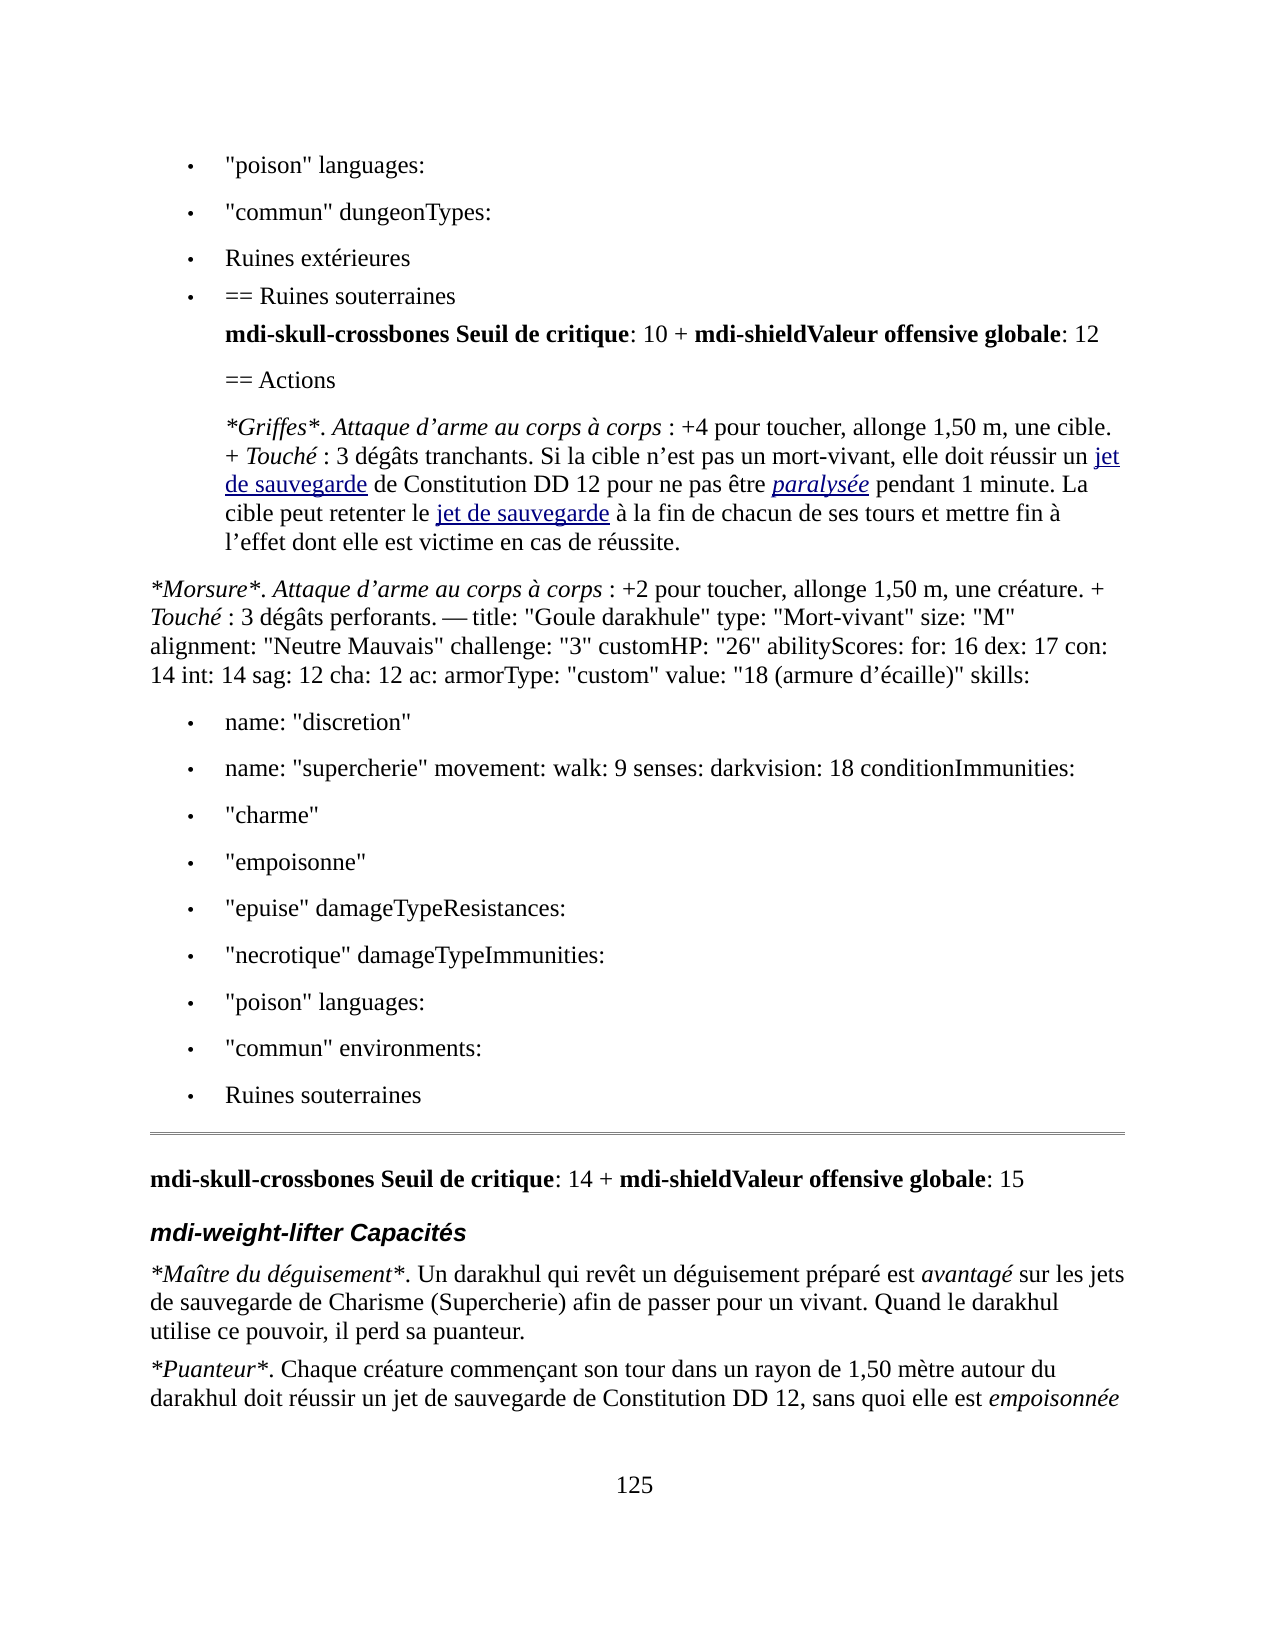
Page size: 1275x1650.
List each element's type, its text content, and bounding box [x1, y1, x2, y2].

list "commun" environments: [187, 1033, 1125, 1062]
list "poison" languages: [187, 150, 1125, 179]
list "epuise" damageTypeResistances: [187, 893, 1125, 922]
text *Puanteur*. Chaque créature commençant son tour dans un rayon de 1,50 mètre autour du darakhul doit réussir un jet de sauvegarde de Constitution DD 12, sans quoi elle est empoisonnée [150, 1354, 1125, 1411]
list "necrotique" damageTypeImmunities: [187, 940, 1125, 969]
list "charme" [187, 800, 1125, 829]
subtitle mdi-weight-lifter Capacités [150, 1218, 1125, 1246]
text mdi-skull-crossbones Seuil de critique: 14 + mdi-shieldValeur offensive globale: 15 [150, 1164, 1125, 1193]
list mdi-skull-crossbones Seuil de critique: 10 + mdi-shieldValeur offensive globale: 12 [187, 319, 1125, 347]
list "empoisonne" [187, 847, 1125, 875]
text *Maître du déguisement*. Un darakhul qui revêt un déguisement préparé est avantagé sur les jets de sauvegarde de Charisme (Supercherie) afin de passer pour un vivant. Quand le darakhul utilise ce pouvoir, il perd sa puanteur. [150, 1259, 1125, 1345]
list name: "supercherie" movement: walk: 9 senses: darkvision: 18 conditionImmunities: [187, 753, 1125, 782]
list "commun" dungeonTypes: [187, 197, 1125, 225]
list == Actions [187, 365, 1125, 394]
text *Morsure*. Attaque d’arme au corps à corps : +2 pour toucher, allonge 1,50 m, une créature. + Touché : 3 dégâts perforants. — title: "Goule darakhule" type: "Mort-vivant" size: "M" alignment: "Neutre Mauvais" challenge: "3" customHP: "26" abilityScores: for: 16 dex: 17 con: 14 int: 14 sag: 12 cha: 12 ac: armorType: "custom" value: "18 (armure d’écaille)" skills: [150, 574, 1125, 689]
list name: "discretion" [187, 707, 1125, 735]
list Ruines souterraines [187, 1080, 1125, 1109]
list Ruines extérieures [187, 243, 1125, 272]
list *Griffes*. Attaque d’arme au corps à corps : +4 pour toucher, allonge 1,50 m, une cible. + Touché : 3 dégâts tranchants. Si la cible n’est pas un mort-vivant, elle doit réussir un jet de sauvegarde de Constitution DD 12 pour ne pas être paralysée pendant 1 minute. La cible peut retenter le jet de sauvegarde à la fin de chacun de ses tours et mettre fin à l’effet dont elle est victime en cas de réussite. [187, 412, 1125, 556]
list "poison" languages: [187, 987, 1125, 1015]
list == Ruines souterraines [187, 281, 1125, 310]
